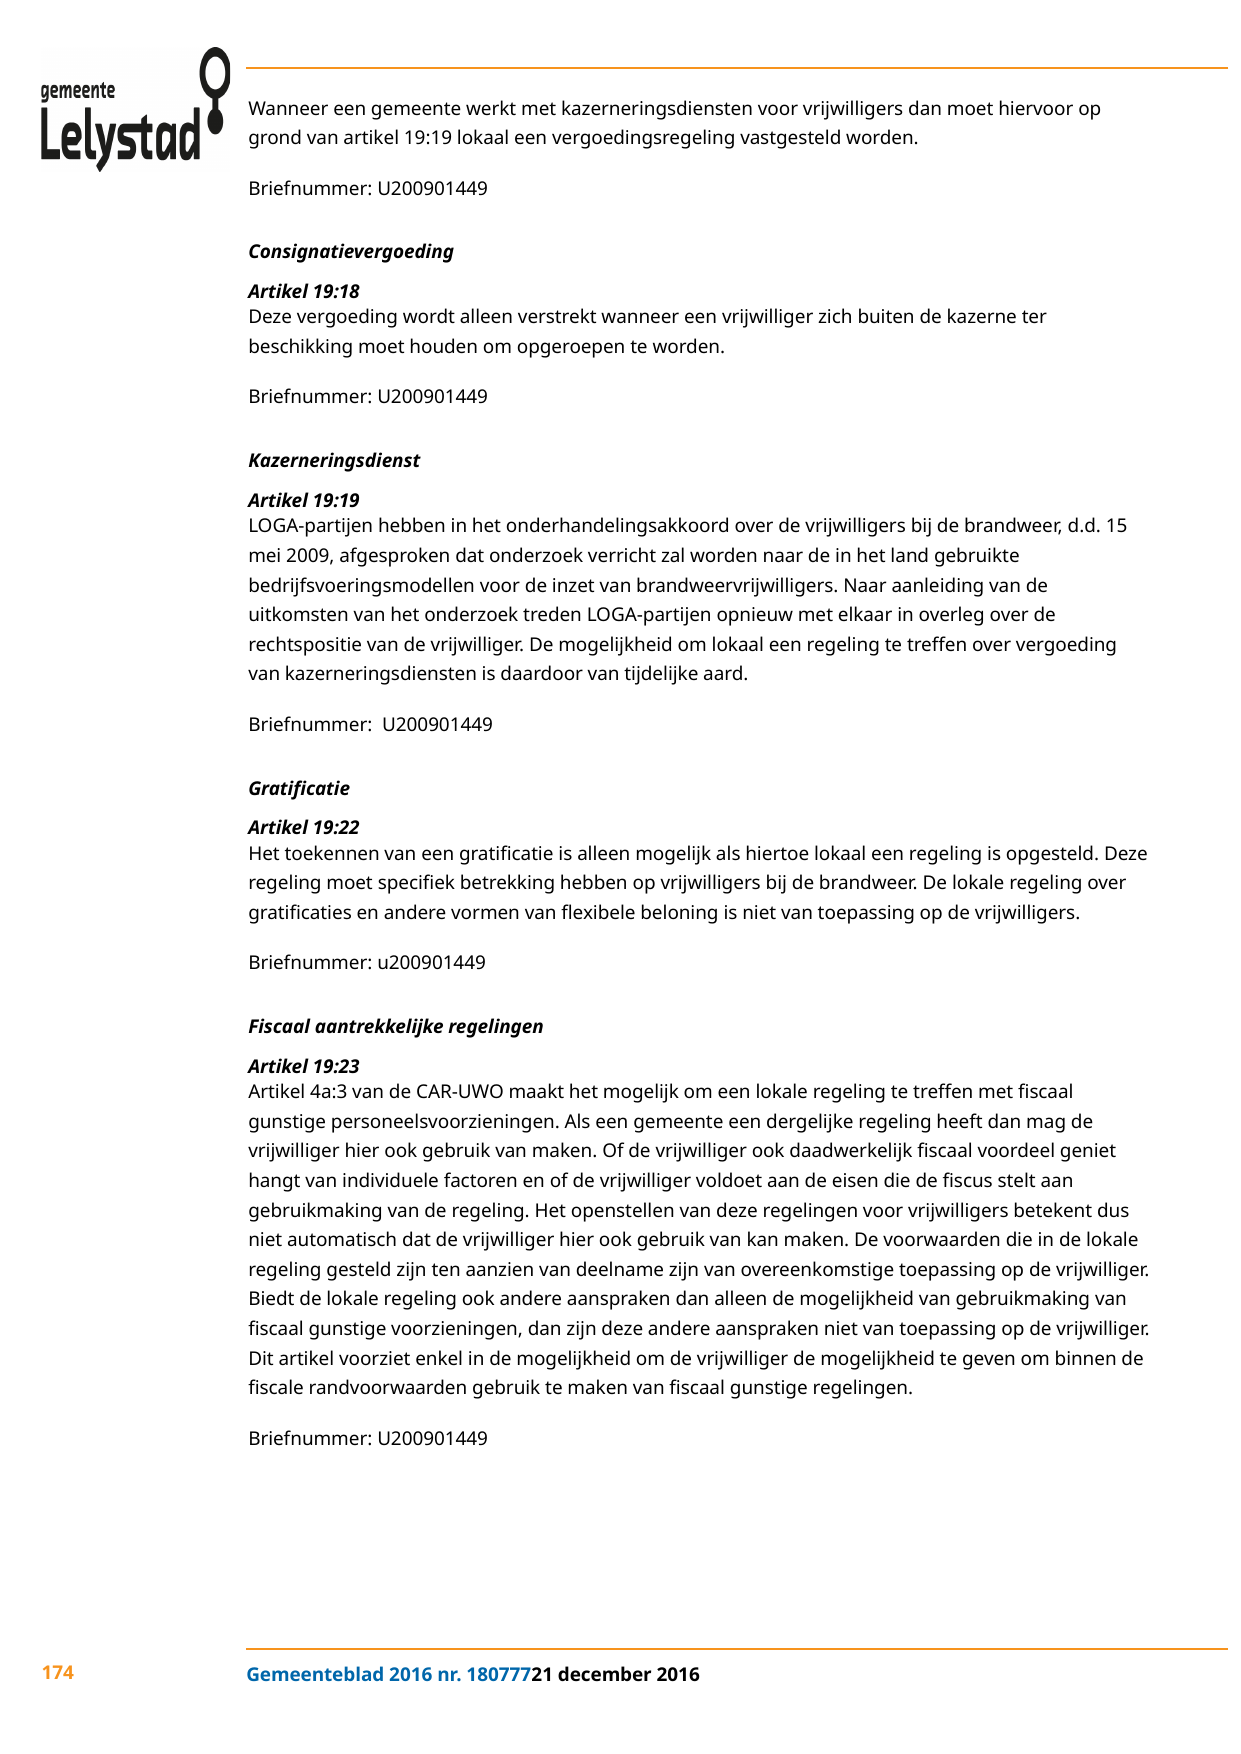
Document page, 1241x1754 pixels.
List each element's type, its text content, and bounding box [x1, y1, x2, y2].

text Artikel 19:22 [248, 814, 1152, 840]
text LOGA-partijen hebben in het onderhandelingsakkoord over de vrijwilligers bij de brandweer, d.d. 15 mei 2009, afgesproken dat onderzoek verricht zal worden naar de in het land gebruikte bedrijfsvoeringsmodellen voor de inzet van brandweervrijwilligers. Naar aanleiding van de uitkomsten van het onderzoek treden LOGA-partijen opnieuw met elkaar in overleg over de rechtspositie van de vrijwilliger. De mogelijkheid om lokaal een regeling te treffen over vergoeding van kazerneringsdiensten is daardoor van tijdelijke aard. [248, 513, 1152, 686]
text Artikel 19:19 [248, 487, 1152, 513]
text Briefnummer: U200901449 [248, 1425, 1152, 1451]
picture [41, 47, 231, 172]
text Briefnummer: U200901449 [248, 711, 1152, 737]
text Gratificatie [248, 775, 1152, 801]
text Artikel 19:23 [248, 1053, 1152, 1078]
text Briefnummer: U200901449 [248, 384, 1152, 409]
text Wanneer een gemeente werkt met kazerneringsdiensten voor vrijwilligers dan moet hiervoor op grond van artikel 19:19 lokaal een vergoedingsregeling vastgesteld worden. [248, 95, 1152, 150]
text Briefnummer: U200901449 [248, 175, 1152, 201]
text Kazerneringsdienst [248, 448, 1152, 473]
text Het toekennen van een gratificatie is alleen mogelijk als hiertoe lokaal een regeling is opgesteld. Deze regeling moet specifiek betrekking hebben op vrijwilligers bij de brandweer. De lokale regeling over gratificaties en andere vormen van flexibele beloning is niet van toepassing op de vrijwilligers. [248, 840, 1152, 925]
text Consignatievergoeding [248, 239, 1152, 264]
text Fiscaal aantrekkelijke regelingen [248, 1013, 1152, 1039]
text Artikel 19:18 [248, 278, 1152, 304]
text Artikel 4a:3 van de CAR-UWO maakt het mogelijk om een lokale regeling te treffen met fiscaal gunstige personeelsvoorzieningen. Als een gemeente een dergelijke regeling heeft dan mag de vrijwilliger hier ook gebruik van maken. Of de vrijwilliger ook daadwerkelijk fiscaal voordeel geniet hangt van individuele factoren en of de vrijwilliger voldoet aan de eisen die de fiscus stelt aan gebruikmaking van de regeling. Het openstellen van deze regelingen voor vrijwilligers betekent dus niet automatisch dat de vrijwilliger hier ook gebruik van kan maken. De voorwaarden die in de lokale regeling gesteld zijn ten aanzien van deelname zijn van overeenkomstige toepassing op de vrijwilliger. Biedt de lokale regeling ook andere aanspraken dan alleen de mogelijkheid van gebruikmaking van fiscaal gunstige voorzieningen, dan zijn deze andere aanspraken niet van toepassing op de vrijwilliger. Dit artikel voorziet enkel in de mogelijkheid om de vrijwilliger de mogelijkheid te geven om binnen de fiscale randvoorwaarden gebruik te maken van fiscaal gunstige regelingen. [248, 1078, 1152, 1400]
text Briefnummer: u200901449 [248, 949, 1152, 975]
text Deze vergoeding wordt alleen verstrekt wanneer een vrijwilliger zich buiten de kazerne ter beschikking moet houden om opgeroepen te worden. [248, 304, 1152, 359]
